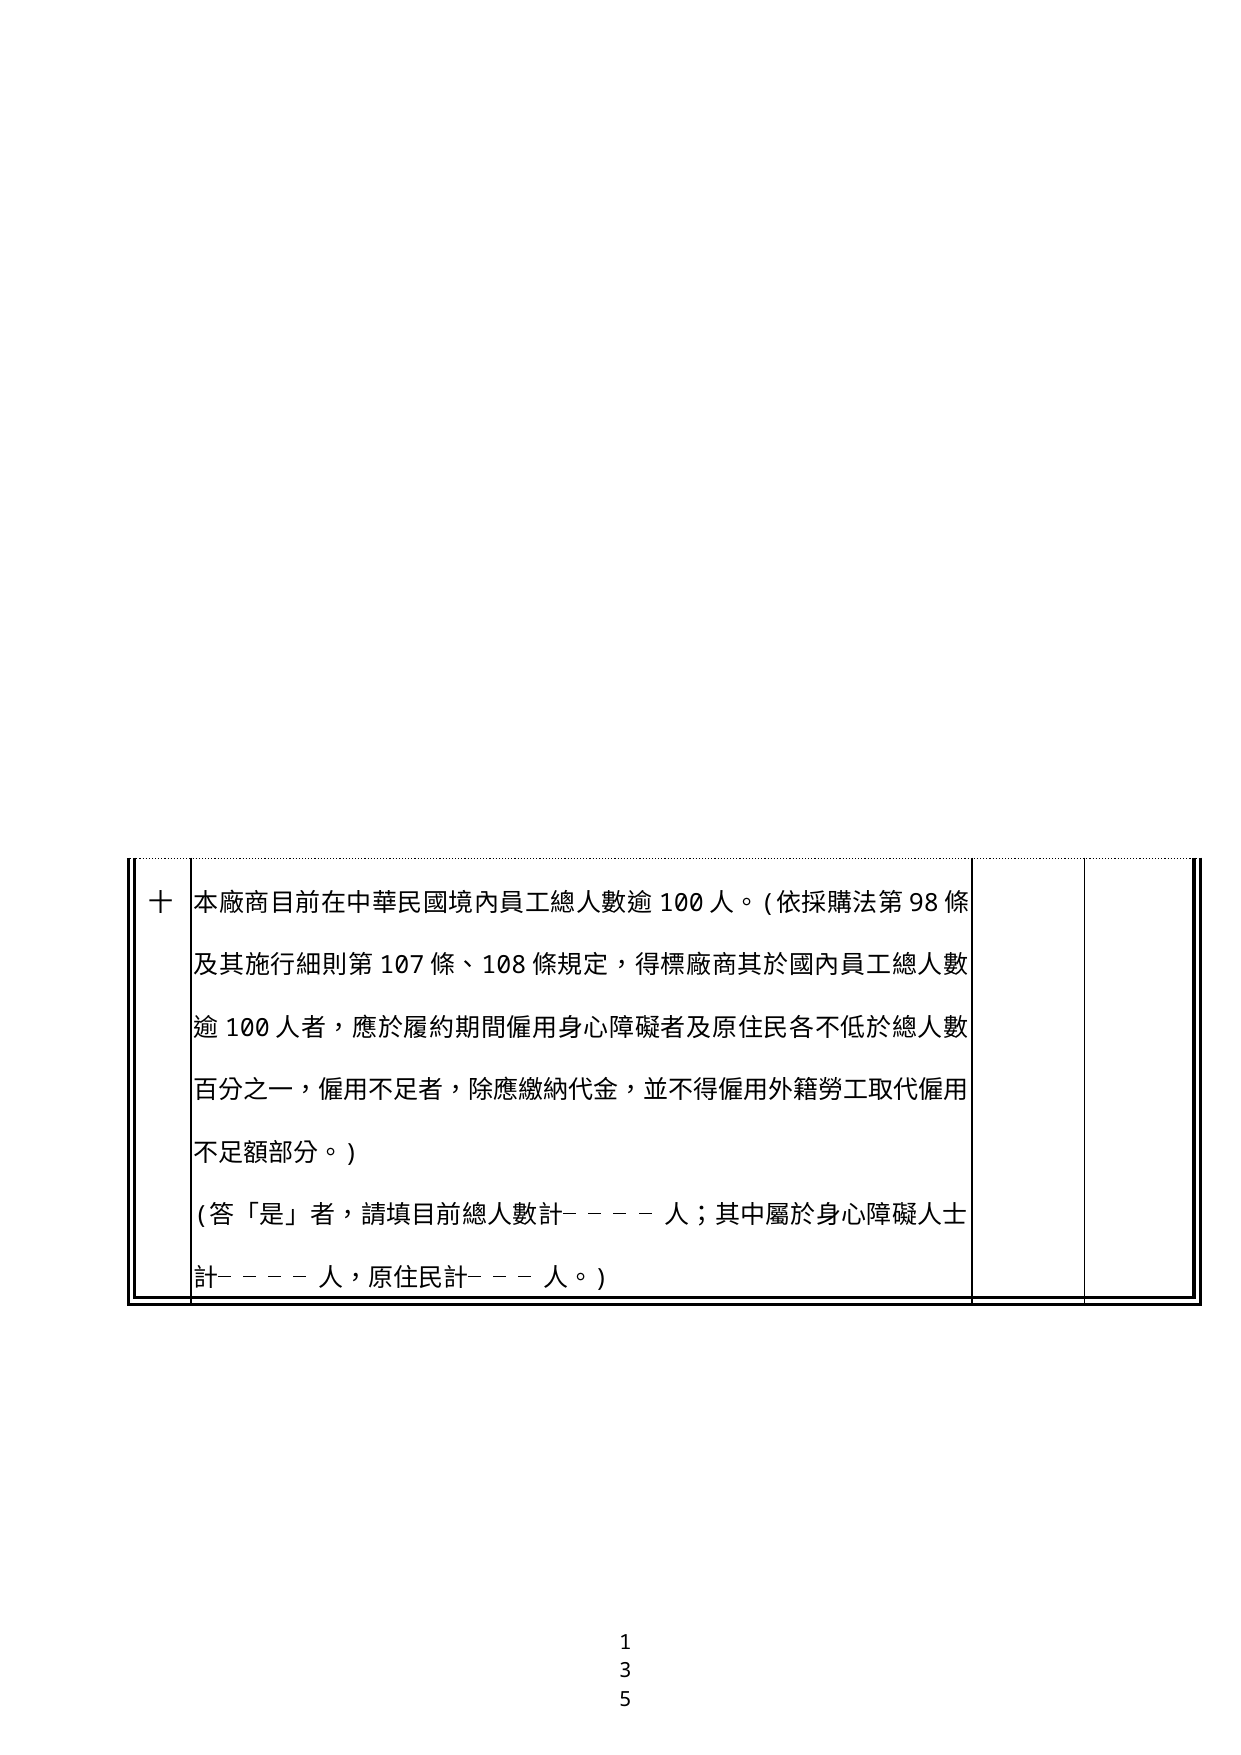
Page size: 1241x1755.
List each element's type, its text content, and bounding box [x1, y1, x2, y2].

table_cell 十 [136, 858, 190, 1296]
table_cell 本廠商目前在中華民國境內員工總人數逾100人。(依採購法第98條及其施行細則第107條、108條規定，得標廠商其於國內員工總人數逾100人者，應於履約期間僱用身心障礙者及原住民各不低於總人數百分之一，僱用不足者，除應繳納代金，並不得僱用外籍勞工取代僱用不足額部分。) (答「是」者，請填目前總人數計╴╴╴╴人；其中屬於身心障礙人士計╴╴╴╴人，原住民計╴╴╴人。) [192, 858, 971, 1296]
table_cell [973, 858, 1084, 1296]
table_cell [1085, 858, 1192, 1296]
